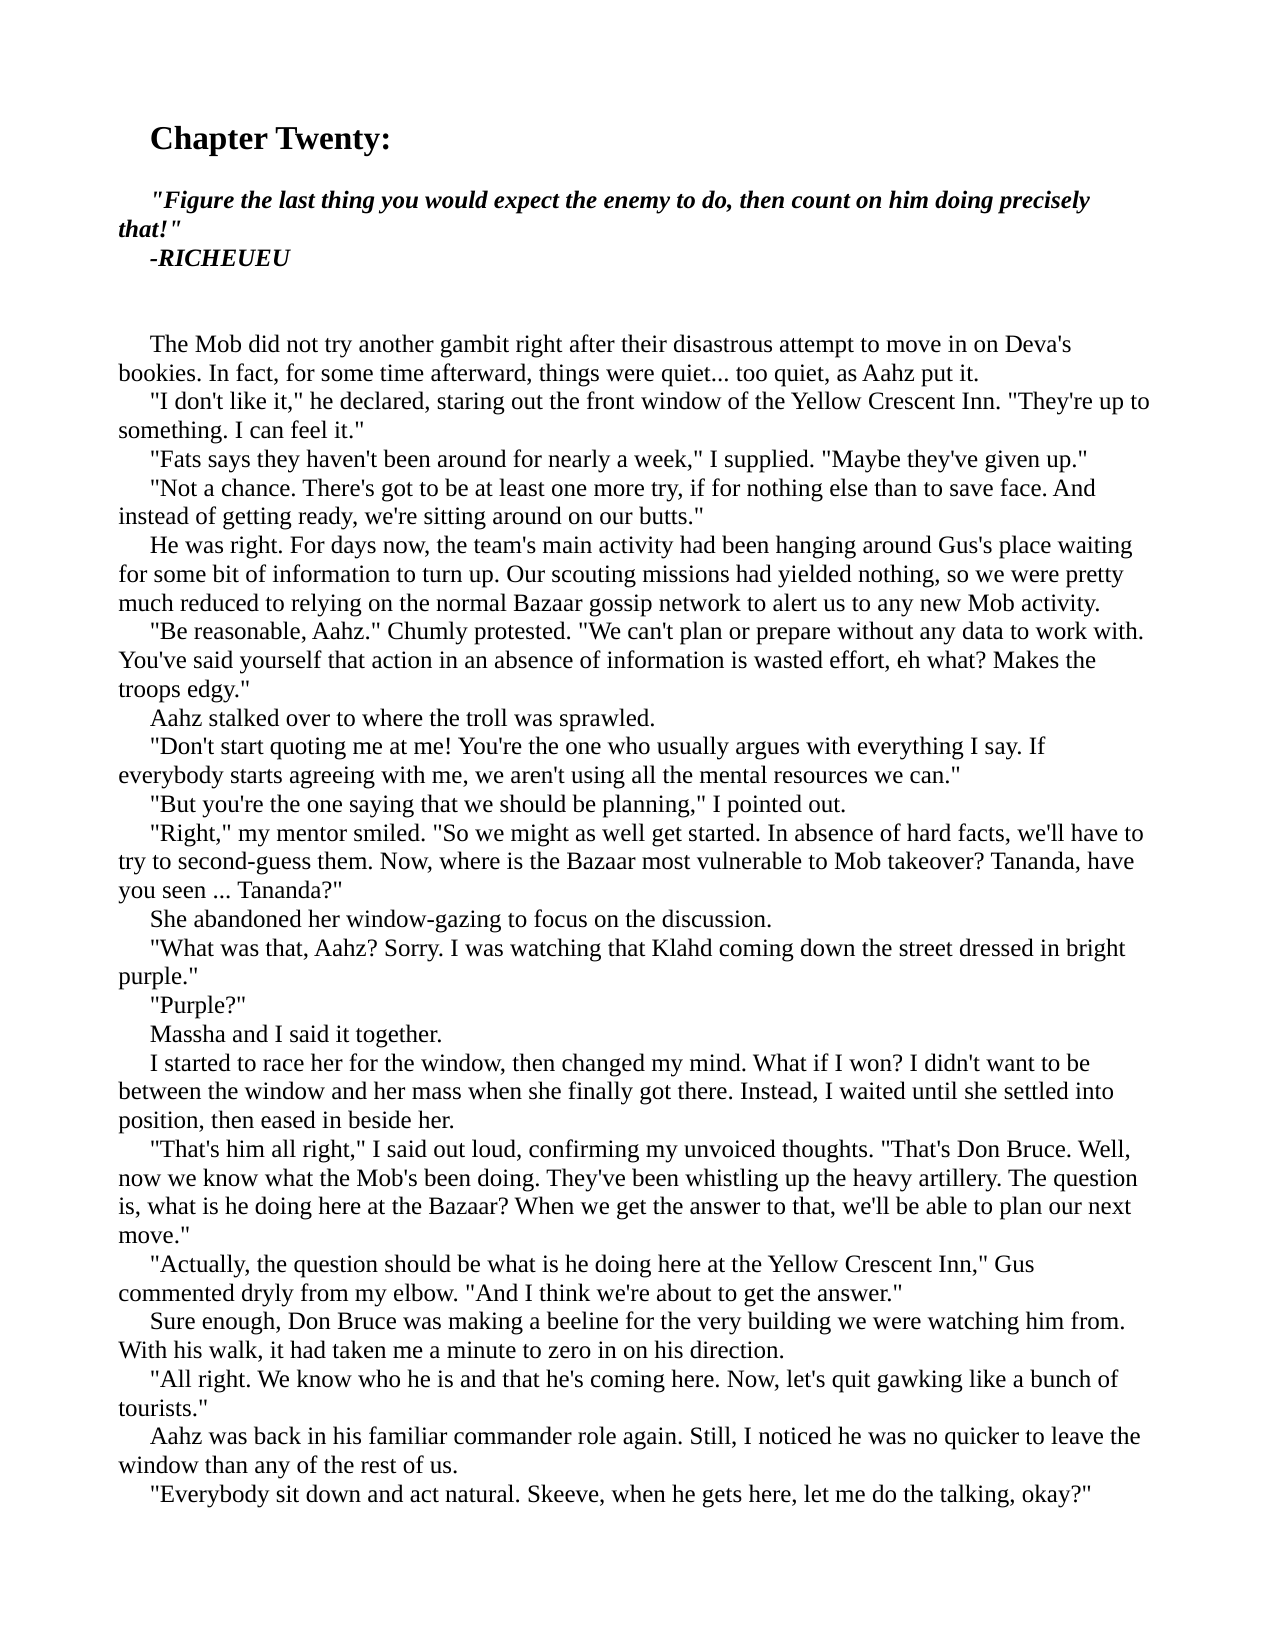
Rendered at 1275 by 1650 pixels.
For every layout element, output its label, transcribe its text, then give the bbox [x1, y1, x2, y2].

text "Be reasonable, Aahz." Chumly protested. "We can't plan or prepare without any data to work with. You've said yourself that action in an absence of information is wasted effort, eh what? Makes the troops edgy." [118, 616, 1157, 703]
text "What was that, Aahz? Sorry. I was watching that Klahd coming down the street dressed in bright purple." [118, 933, 1157, 990]
text She abandoned her window-gazing to focus on the discussion. [118, 904, 1157, 933]
text Aahz stalked over to where the troll was sprawled. [118, 703, 1157, 731]
text He was right. For days now, the team's main activity had been hanging around Gus's place waiting for some bit of information to turn up. Our scouting missions had yielded nothing, so we were pretty much reduced to relying on the normal Bazaar gossip network to alert us to any new Mob activity. [118, 530, 1157, 616]
text The Mob did not try another gambit right after their disastrous attempt to move in on Deva's bookies. In fact, for some time afterward, things were quiet... too quiet, as Aahz put it. [118, 329, 1157, 386]
text "That's him all right," I said out loud, confirming my unvoiced thoughts. "That's Don Bruce. Well, now we know what the Mob's been doing. They've been whistling up the heavy artillery. The question is, what is he doing here at the Bazaar? When we get the answer to that, we'll be able to plan our next move." [118, 1134, 1157, 1249]
text "But you're the one saying that we should be planning," I pointed out. [118, 789, 1157, 818]
text "Purple?" [118, 990, 1157, 1019]
text "Figure the last thing you would expect the enemy to do, then count on him doing precisely that!" [118, 185, 1157, 243]
text Sure enough, Don Bruce was making a beeline for the very building we were watching him from. With his walk, it had taken me a minute to zero in on his direction. [118, 1306, 1157, 1364]
text "Actually, the question should be what is he doing here at the Yellow Crescent Inn," Gus commented dryly from my elbow. "And I think we're about to get the answer." [118, 1249, 1157, 1306]
subtitle Chapter Twenty: [118, 118, 1157, 156]
text "Not a chance. There's got to be at least one more try, if for nothing else than to save face. And instead of getting ready, we're sitting around on our butts." [118, 473, 1157, 530]
text -RICHEUEU [118, 243, 1157, 271]
text "Everybody sit down and act natural. Skeeve, when he gets here, let me do the talking, okay?" [118, 1479, 1157, 1508]
text "Don't start quoting me at me! You're the one who usually argues with everything I say. If everybody starts agreeing with me, we aren't using all the mental resources we can." [118, 731, 1157, 789]
text "Right," my mentor smiled. "So we might as well get started. In absence of hard facts, we'll have to try to second-guess them. Now, where is the Bazaar most vulnerable to Mob takeover? Tananda, have you seen ... Tananda?" [118, 818, 1157, 904]
text "All right. We know who he is and that he's coming here. Now, let's quit gawking like a bunch of tourists." [118, 1364, 1157, 1421]
text I started to race her for the window, then changed my mind. What if I won? I didn't want to be between the window and her mass when she finally got there. Instead, I waited until she settled into position, then eased in beside her. [118, 1048, 1157, 1134]
text "I don't like it," he declared, staring out the front window of the Yellow Crescent Inn. "They're up to something. I can feel it." [118, 386, 1157, 444]
text "Fats says they haven't been around for nearly a week," I supplied. "Maybe they've given up." [118, 444, 1157, 473]
text Massha and I said it together. [118, 1019, 1157, 1048]
text Aahz was back in his familiar commander role again. Still, I noticed he was no quicker to leave the window than any of the rest of us. [118, 1421, 1157, 1479]
